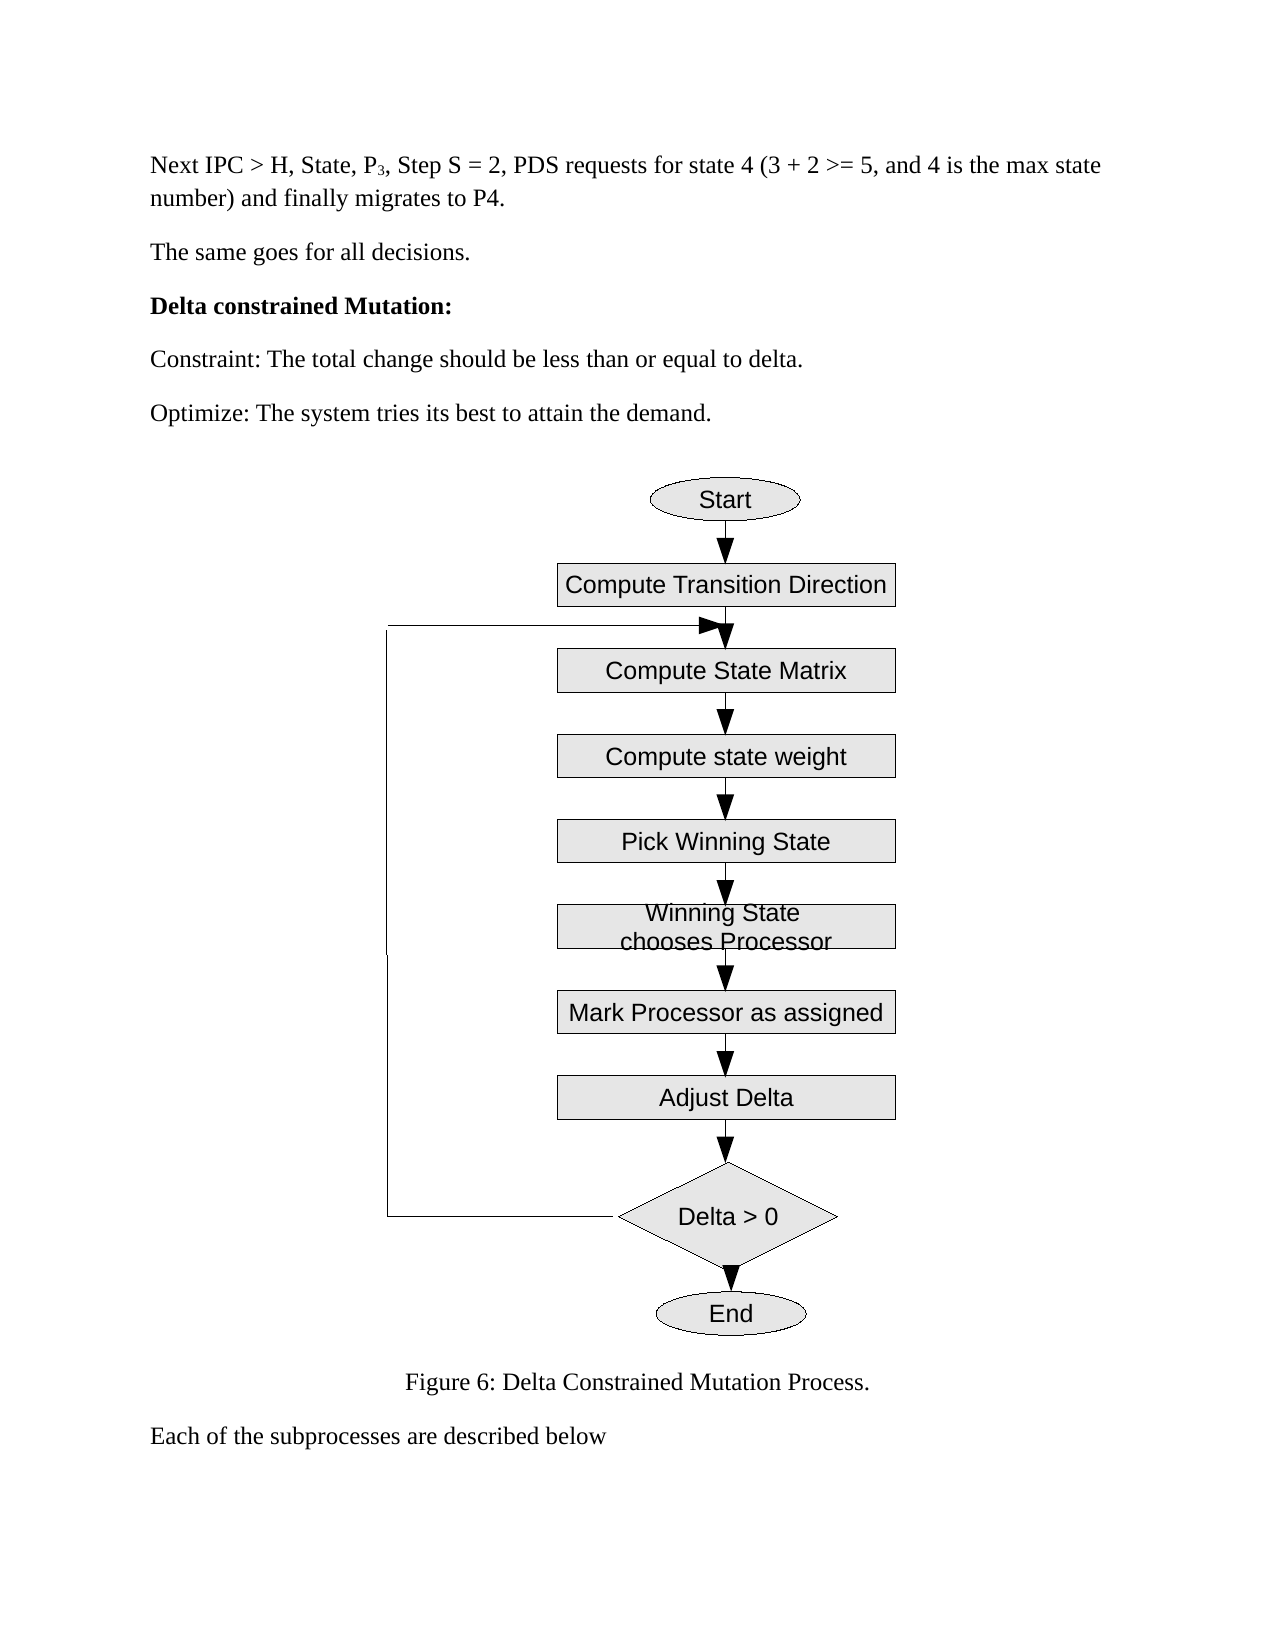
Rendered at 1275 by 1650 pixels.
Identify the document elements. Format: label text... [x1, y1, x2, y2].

text Delta constrained Mutation: [150, 291, 1125, 319]
text Figure 6: Delta Constrained Mutation Process. [150, 1367, 1125, 1396]
text The same goes for all decisions. [150, 237, 1125, 266]
text Each of the subprocesses are described below [150, 1421, 1125, 1449]
text Next IPC > H, State, P3, Step S = 2, PDS requests for state 4 (3 + 2 >= 5, and 4 is the max state number) and finally migrates to P4. [150, 150, 1125, 212]
text Constraint: The total change should be less than or equal to delta. [150, 344, 1125, 373]
text Optimize: The system tries its best to attain the demand. [150, 398, 1125, 427]
